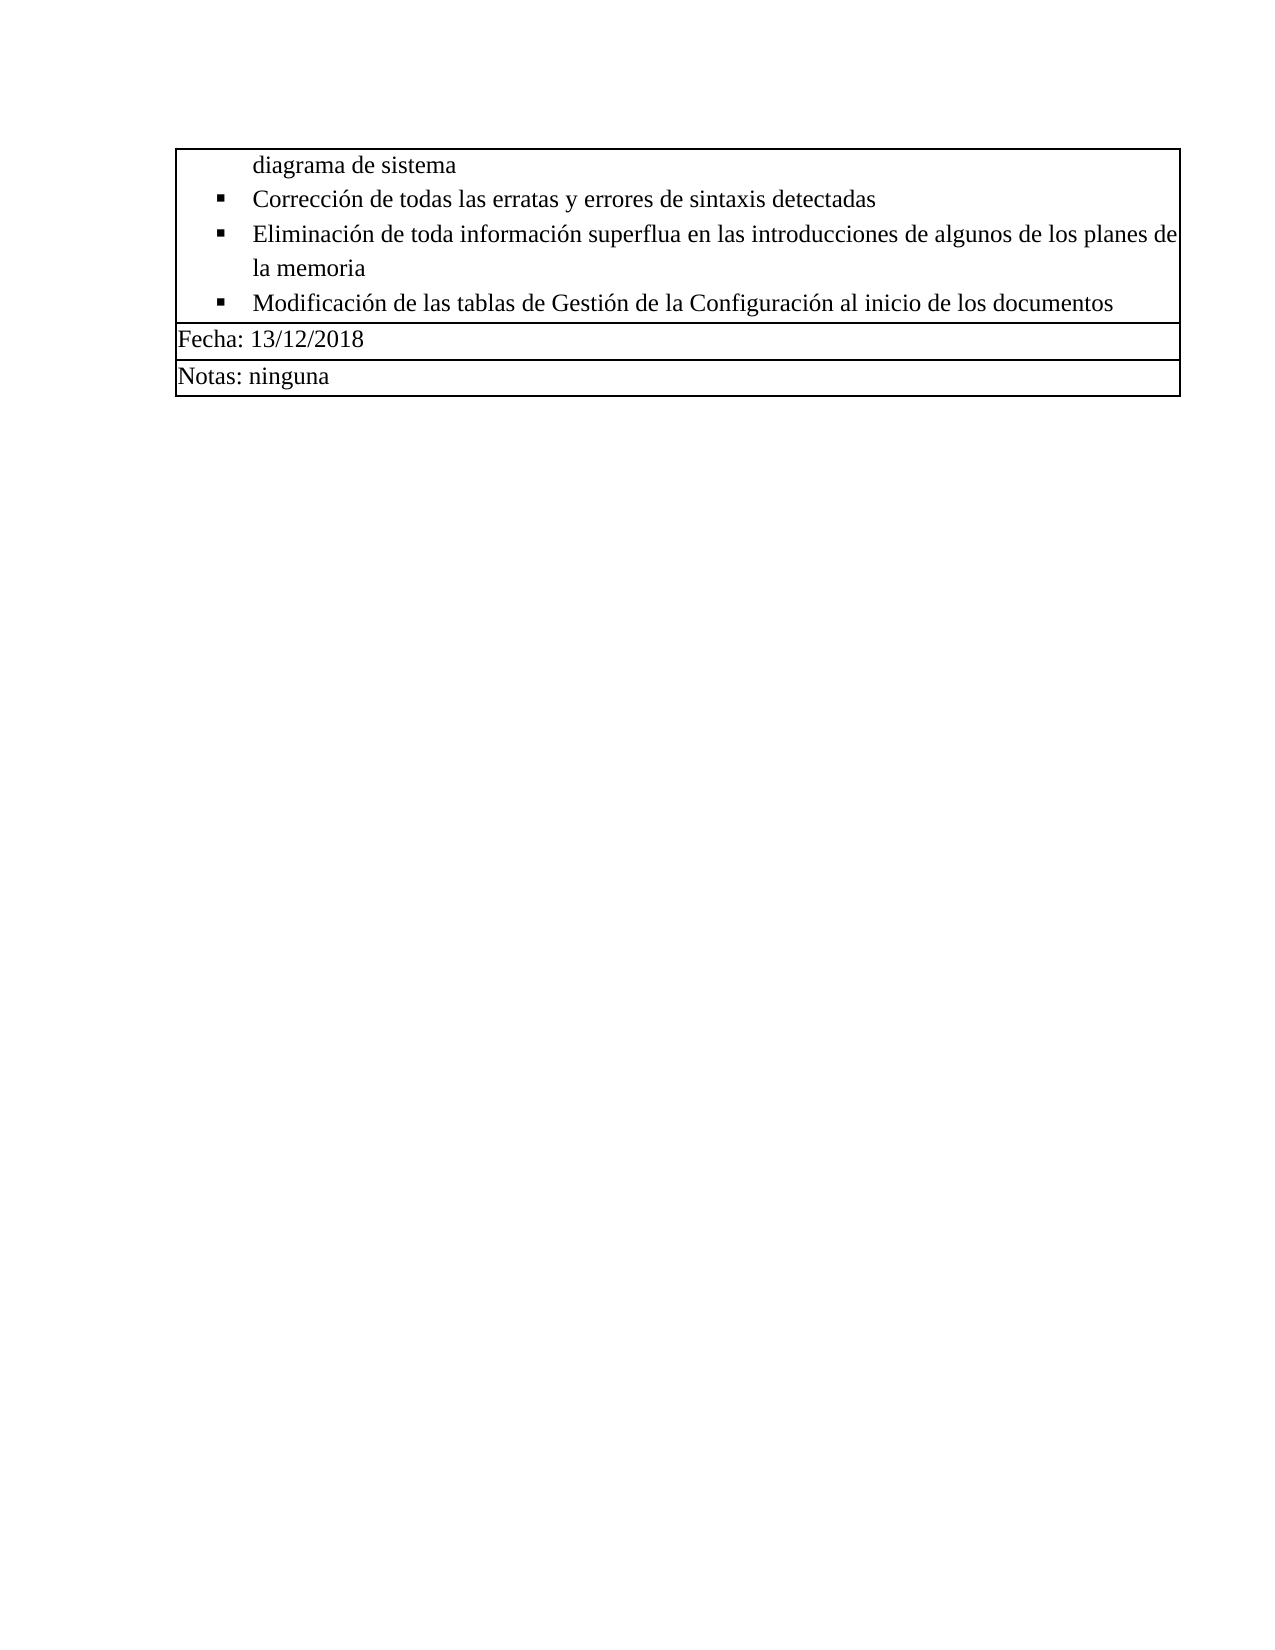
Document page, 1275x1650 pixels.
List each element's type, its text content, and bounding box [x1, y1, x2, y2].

table_cell diagrama de sistema Corrección de todas las erratas y errores de sintaxis detectadas Eliminación de toda información superflua en las introducciones de algunos de los planes de la memoria Modificación de las tablas de Gestión de la Configuración al inicio de los documentos [177, 150, 1179, 322]
table_cell Fecha: 13/12/2018 [177, 324, 1179, 359]
table_cell Notas: ninguna [177, 361, 1179, 395]
